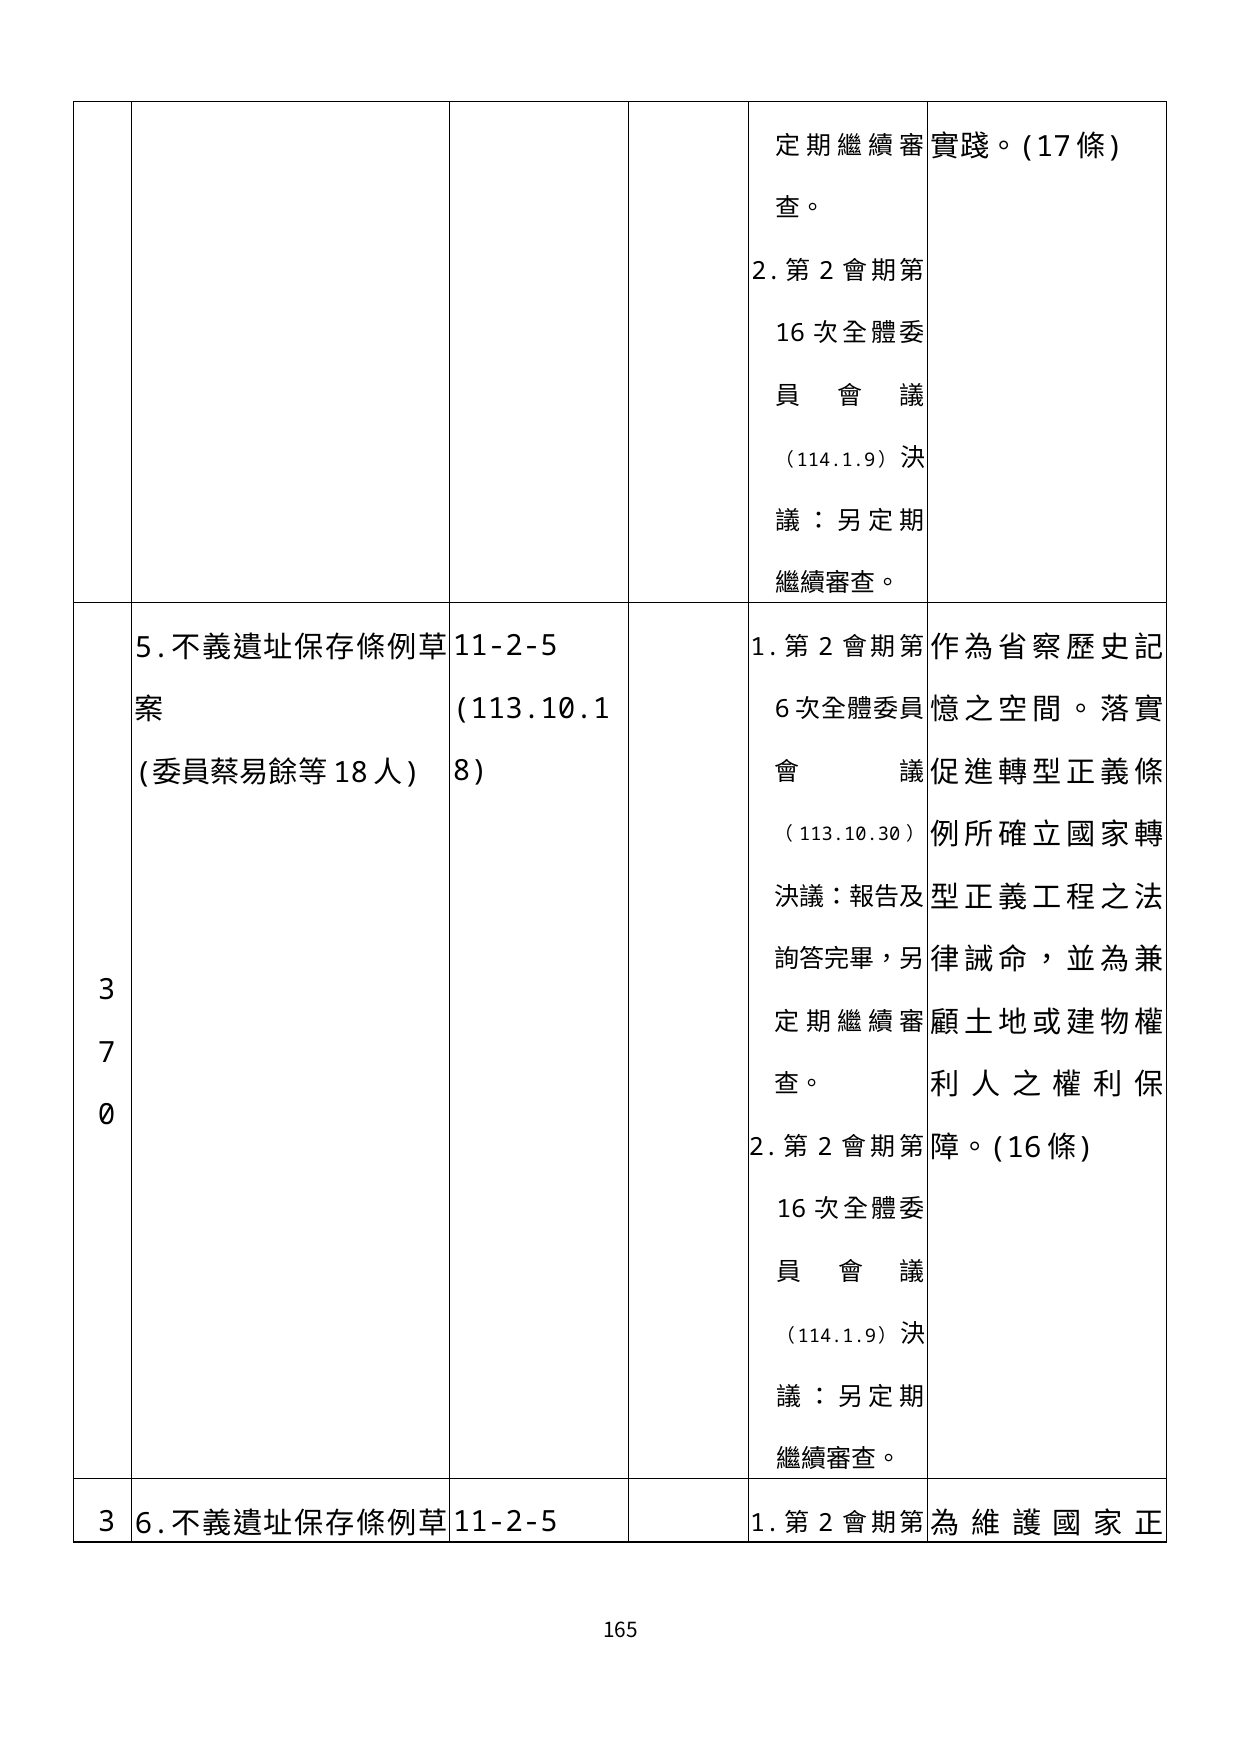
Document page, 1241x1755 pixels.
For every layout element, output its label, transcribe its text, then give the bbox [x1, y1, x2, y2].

table_cell [132, 102, 449, 602]
table_cell 6.不義遺址保存條例草 [132, 1479, 449, 1541]
table_cell [450, 102, 628, 602]
table_cell [629, 603, 748, 1478]
table_cell [629, 102, 748, 602]
table_cell [74, 102, 131, 602]
table_cell 1.第2會期第 [749, 1479, 927, 1541]
table_cell 5.不義遺址保存條例草案 (委員蔡易餘等18人) [132, 603, 449, 1478]
table_cell 定期繼續審查。 2.第2會期第16次全體委員會議（114.1.9）決議：另定期繼續審查。 [749, 102, 927, 602]
table_cell 為維護國家正 [928, 1479, 1166, 1541]
table_cell [74, 603, 131, 1478]
table_cell [74, 1479, 131, 1541]
table_cell 實踐。(17條) [928, 102, 1166, 602]
table_cell [629, 1479, 748, 1541]
table_cell 11-2-5 (113.10.18) [450, 603, 628, 1478]
table_cell 作為省察歷史記憶之空間。落實促進轉型正義條例所確立國家轉型正義工程之法律誡命，並為兼顧土地或建物權利人之權利保障。(16條) [928, 603, 1166, 1478]
table_cell 1.第2會期第6次全體委員會議（113.10.30）決議：報告及詢答完畢，另定期繼續審查。 2.第2會期第16次全體委員會議（114.1.9）決議：另定期繼續審查。 [749, 603, 927, 1478]
table_cell 11-2-5 [450, 1479, 628, 1541]
